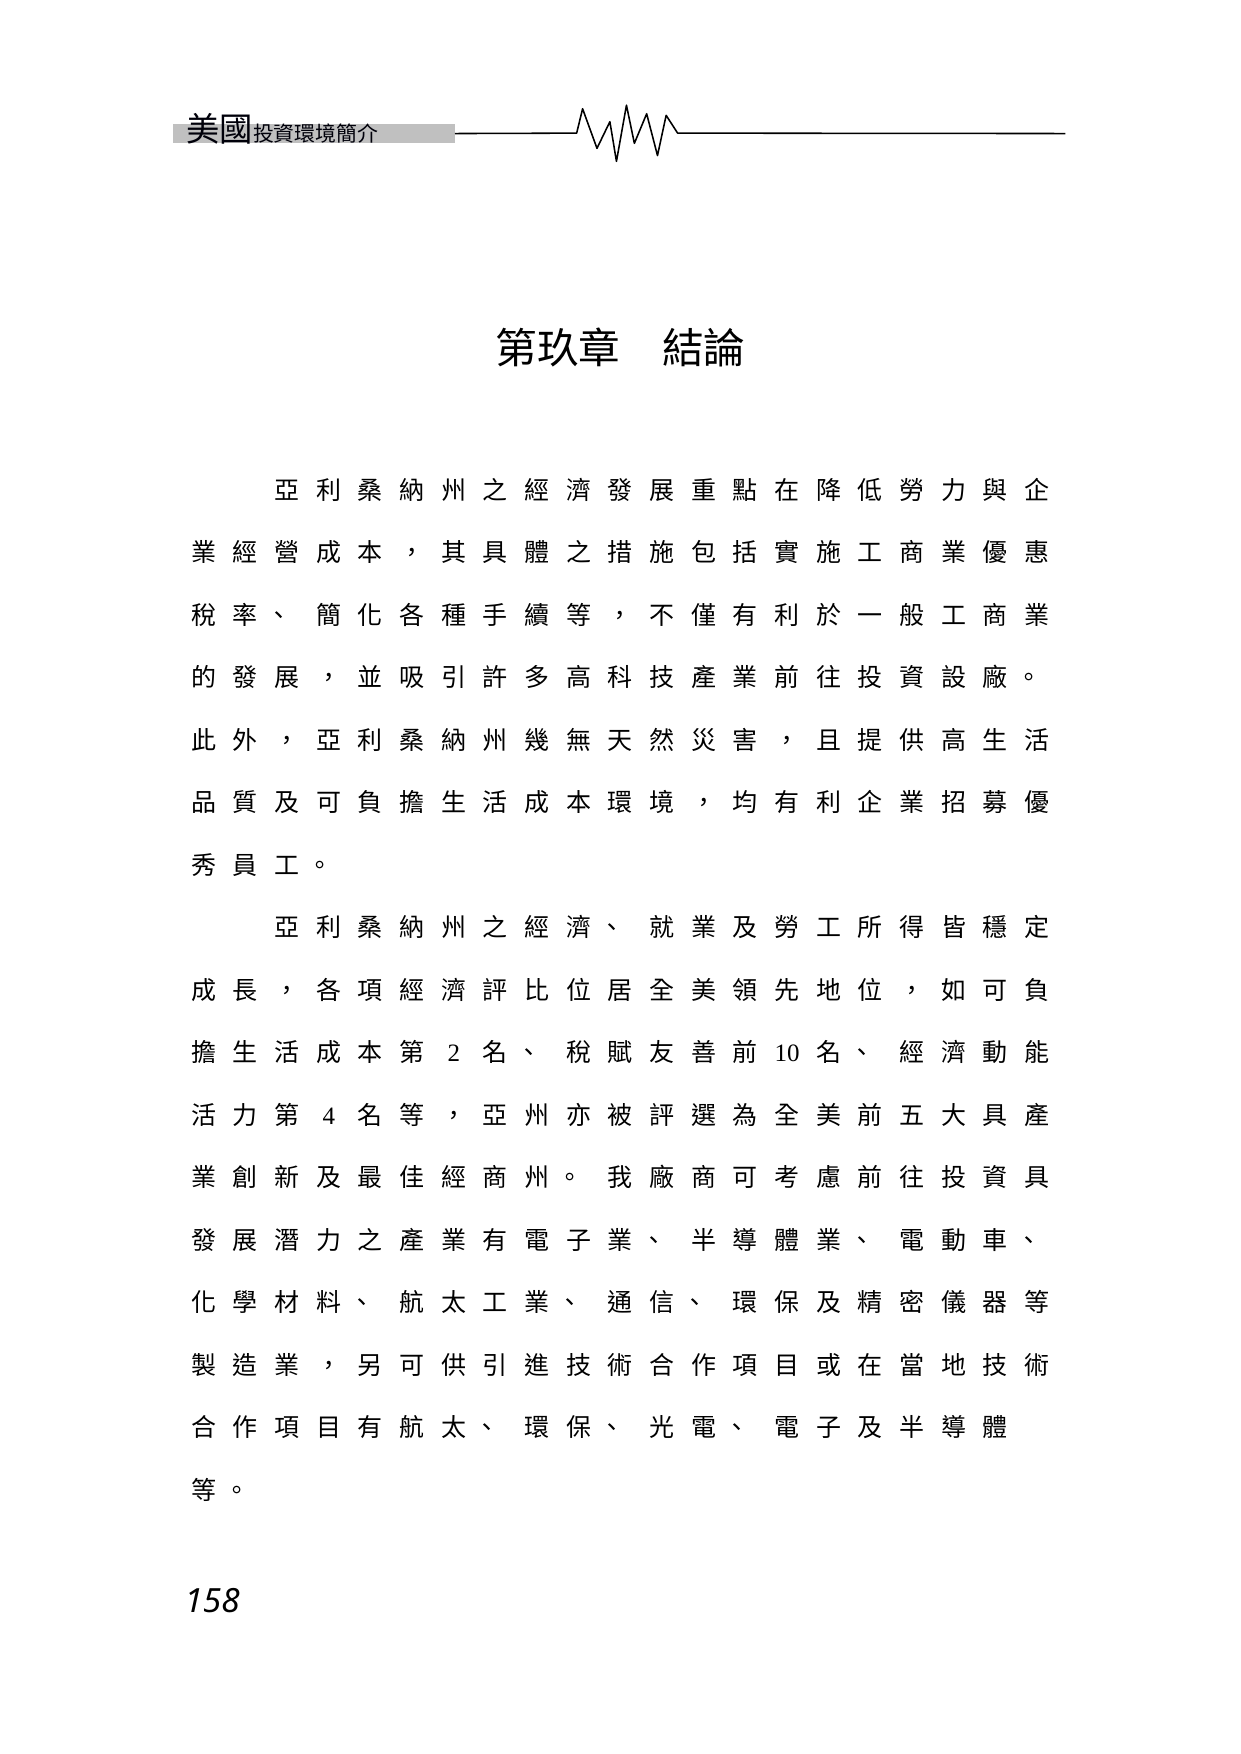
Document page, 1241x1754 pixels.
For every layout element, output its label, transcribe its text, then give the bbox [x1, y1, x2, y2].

text 亞利桑納州之經濟發展重點在降低勞力與企業經營成本，其具體之措施包括實施工商業優惠稅率、簡化各種手續等，不僅有利於一般工商業的發展，並吸引許多高科技產業前往投資設廠。此外，亞利桑納州幾無天然災害，且提供高生活品質及可負擔生活成本環境，均有利企業招募優秀員工。 [183, 447, 1058, 884]
text 亞利桑納州之經濟、就業及勞工所得皆穩定成長，各項經濟評比位居全美領先地位，如可負擔生活成本第2名、稅賦友善前10名、經濟動能活力第4名等，亞州亦被評選為全美前五大具產業創新及最佳經商州。我廠商可考慮前往投資具發展潛力之產業有電子業、半導體業、電動車、化學材料、航太工業、通信、環保及精密儀器等製造業，另可供引進技術合作項目或在當地技術合作項目有航太、環保、光電、電子及半導體等。 [183, 884, 1058, 1509]
text 第玖章 結論 [183, 304, 1058, 366]
